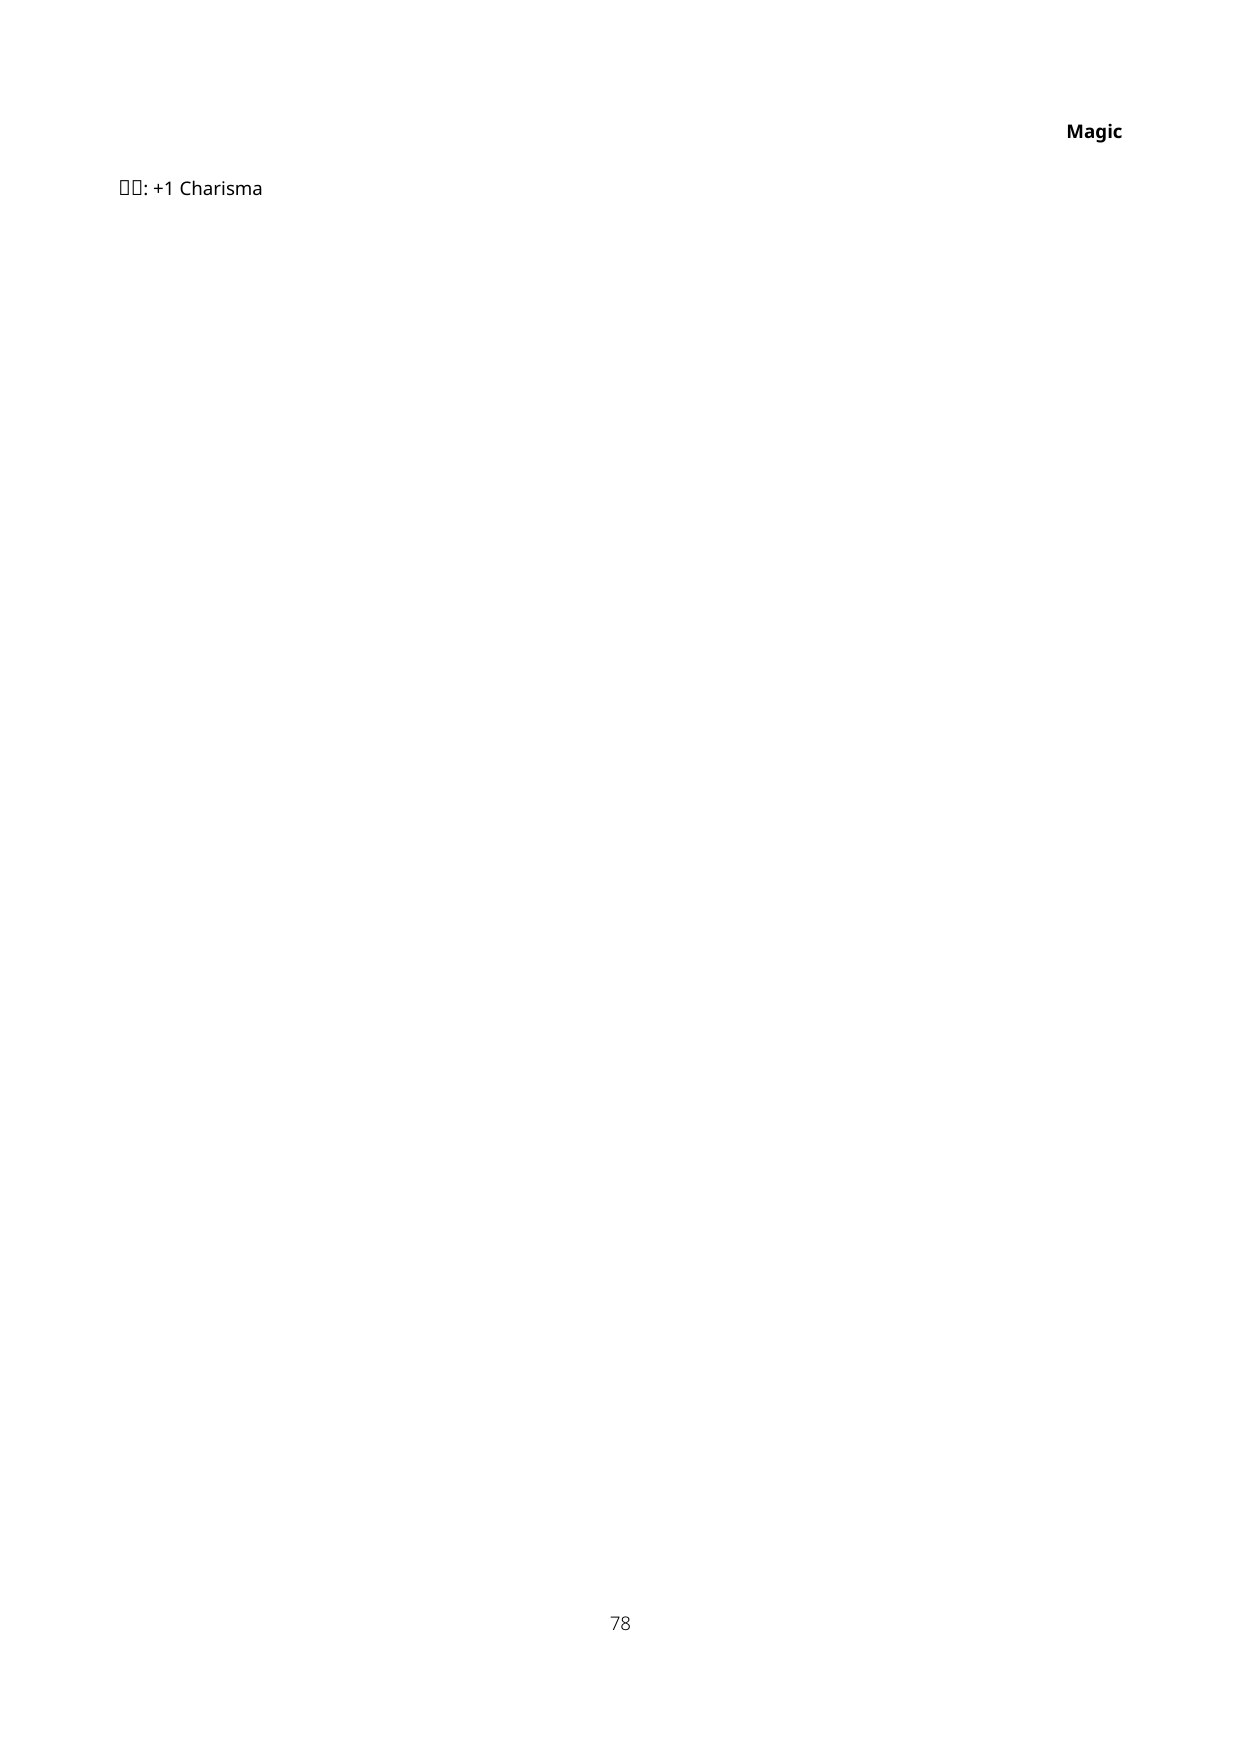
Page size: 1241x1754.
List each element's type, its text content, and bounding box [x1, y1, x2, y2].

text : +1 Charisma [118, 173, 605, 202]
